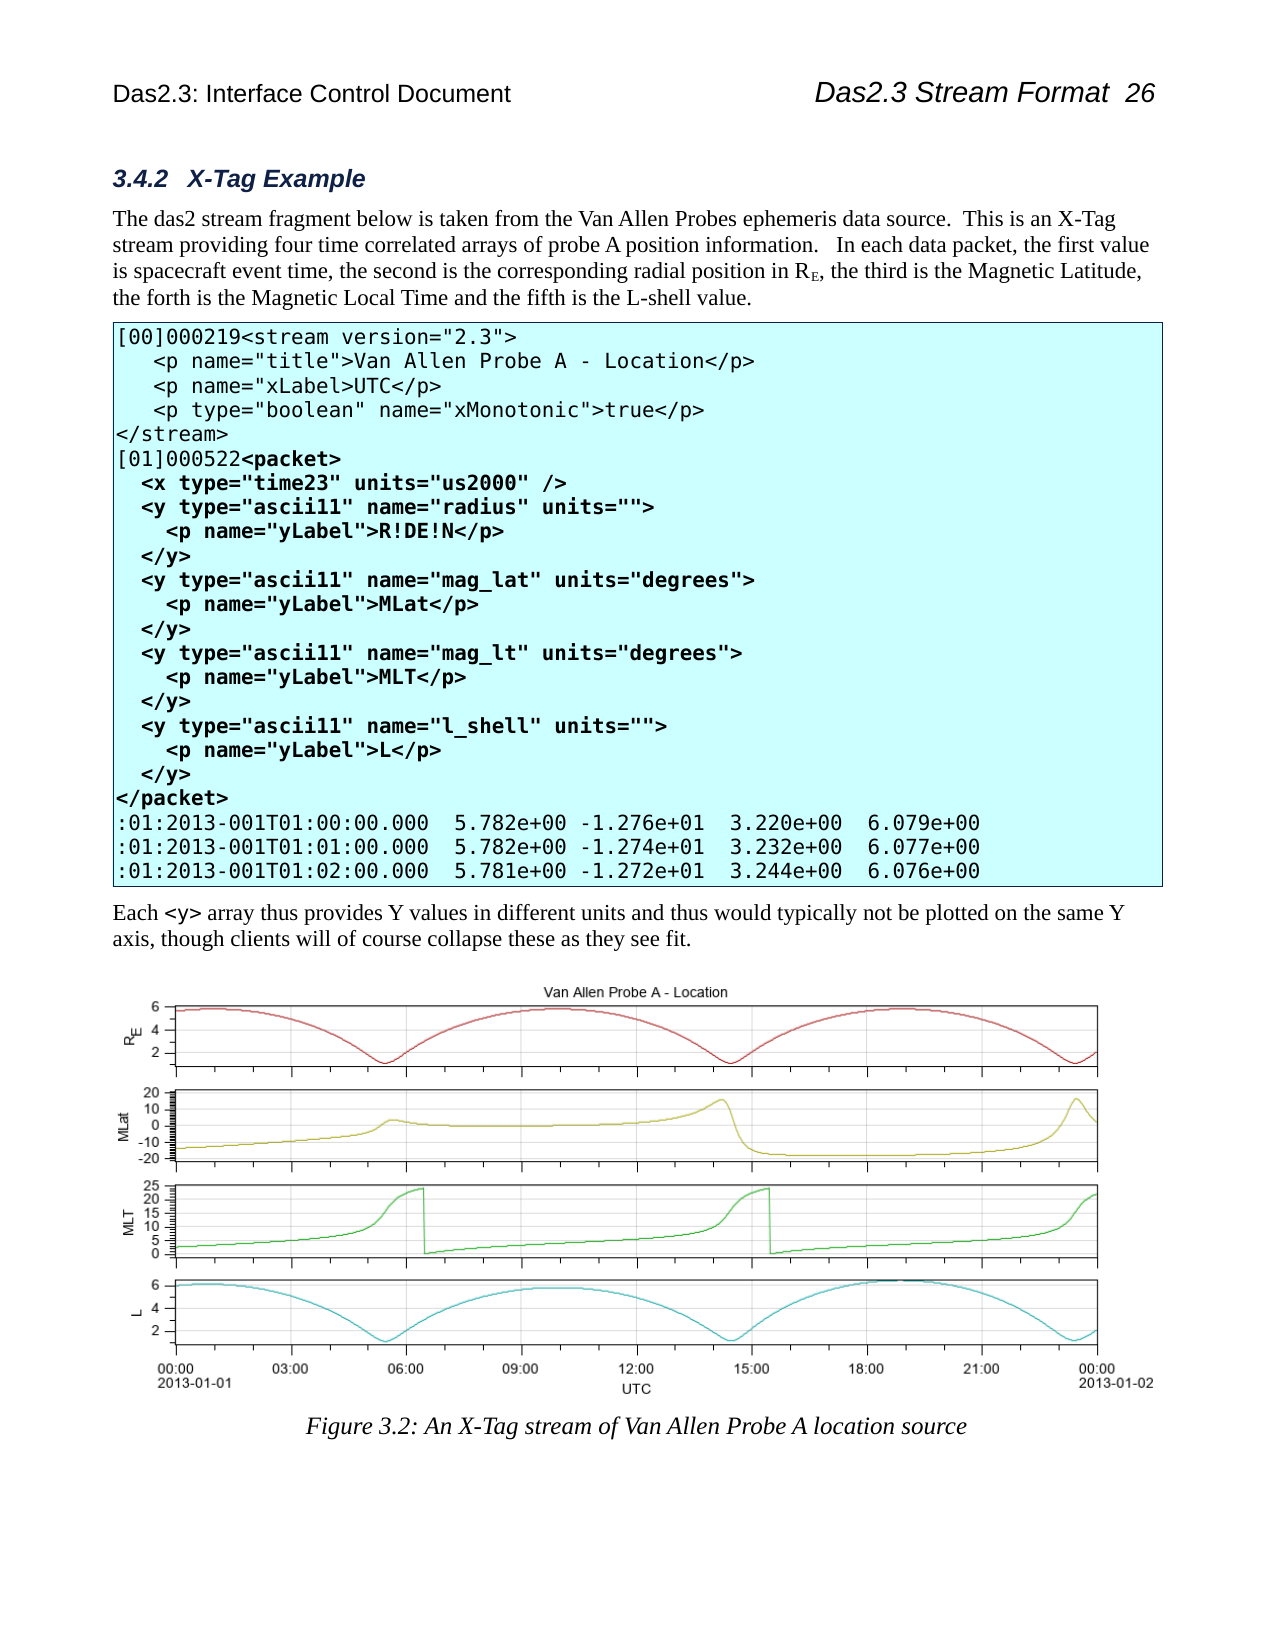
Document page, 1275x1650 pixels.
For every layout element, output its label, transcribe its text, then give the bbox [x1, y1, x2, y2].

text :01:2013-001T01:01:00.000 5.782e+00 -1.274e+01 3.232e+00 6.077e+00 [114, 832, 1162, 856]
text </packet> [114, 783, 1162, 808]
text [01]000522<packet> [114, 443, 1162, 468]
text :01:2013-001T01:00:00.000 5.782e+00 -1.276e+01 3.220e+00 6.079e+00 [114, 808, 1162, 832]
text <y type="ascii11" name="radius" units=""> [114, 492, 1162, 516]
text <p name="xLabel>UTC</p> [114, 371, 1162, 395]
text :01:2013-001T01:02:00.000 5.781e+00 -1.272e+01 3.244e+00 6.076e+00 [114, 856, 1162, 886]
text [00]000219<stream version="2.3"> [114, 323, 1162, 346]
text </y> [114, 541, 1162, 565]
text The das2 stream fragment below is taken from the Van Allen Probes ephemeris data source. This is an X-Tag stream providing four time correlated arrays of probe A position information. In each data packet, the first value is spacecraft event time, the second is the corresponding radial position in RE, the third is the Magnetic Latitude, the forth is the Magnetic Local Time and the fifth is the L-shell value. [112, 205, 1162, 310]
text </y> [114, 613, 1162, 638]
text <p name="yLabel">R!DE!N</p> [114, 516, 1162, 541]
text <p name="title">Van Allen Probe A - Location</p> [114, 346, 1162, 371]
text </y> [114, 759, 1162, 783]
text <p name="yLabel">MLT</p> [114, 662, 1162, 686]
text Figure 3.2: An X-Tag stream of Van Allen Probe A location source [112, 1406, 1162, 1440]
text <x type="time23" units="us2000" /> [114, 468, 1162, 492]
text <y type="ascii11" name="mag_lat" units="degrees"> [114, 565, 1162, 589]
picture [112, 975, 1163, 1406]
text <p name="yLabel">MLat</p> [114, 589, 1162, 613]
text <p name="yLabel">L</p> [114, 735, 1162, 759]
text <y type="ascii11" name="mag_lt" units="degrees"> [114, 638, 1162, 662]
text Each <y> array thus provides Y values in different units and thus would typically not be plotted on the same Y axis, though clients will of course collapse these as they see fit. [112, 899, 1162, 951]
text </y> [114, 686, 1162, 711]
text <y type="ascii11" name="l_shell" units=""> [114, 711, 1162, 735]
text <p type="boolean" name="xMonotonic">true</p> [114, 395, 1162, 419]
subtitle X-Tag Example [112, 163, 1162, 192]
text </stream> [114, 419, 1162, 443]
